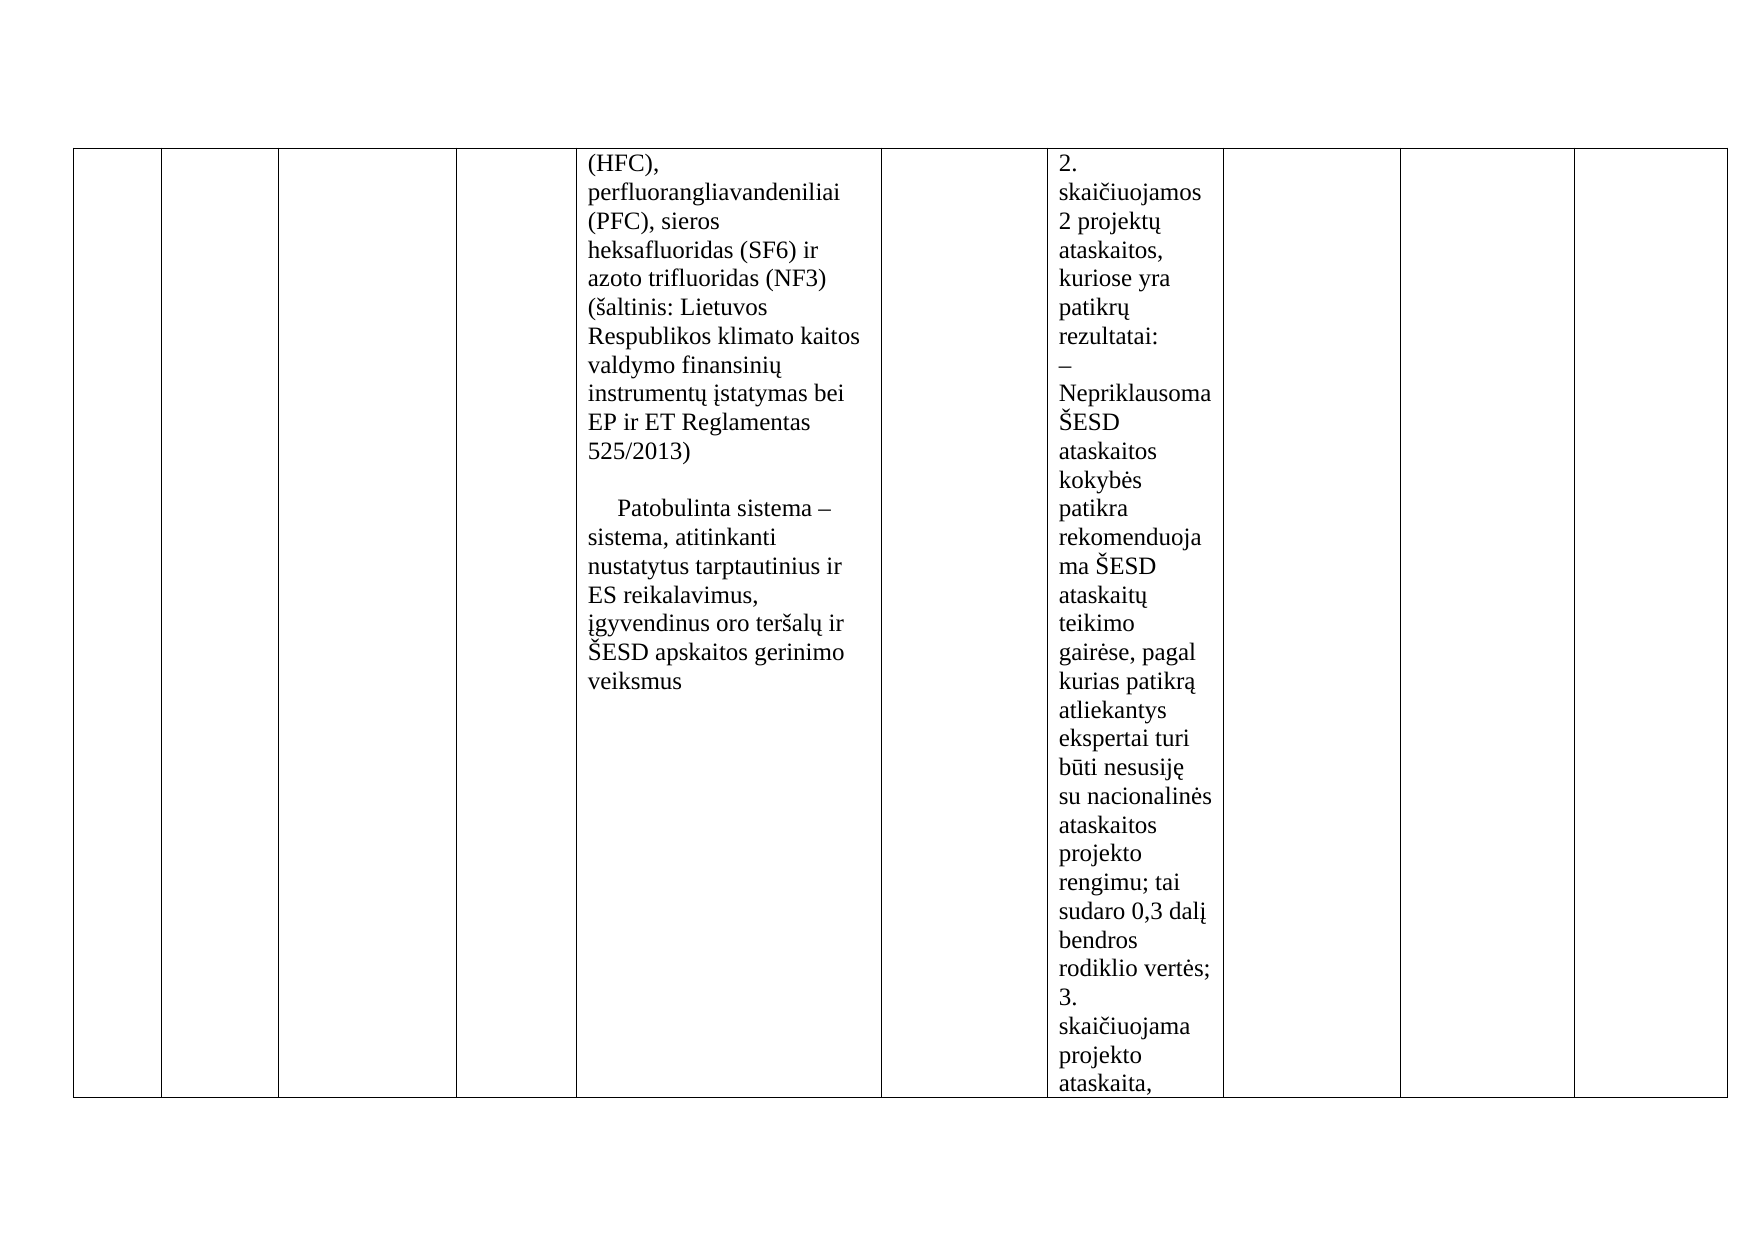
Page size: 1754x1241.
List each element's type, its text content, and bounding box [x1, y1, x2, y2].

table_cell [162, 149, 278, 1097]
table_cell (HFC), perfluorangliavandeniliai (PFC), sieros heksafluoridas (SF6) ir azoto trifluoridas (NF3) (šaltinis: Lietuvos Respublikos klimato kaitos valdymo finansinių instrumentų įstatymas bei EP ir ET Reglamentas 525/2013) Patobulinta sistema – sistema, atitinkanti nustatytus tarptautinius ir ES reikalavimus, įgyvendinus oro teršalų ir ŠESD apskaitos gerinimo veiksmus [577, 149, 881, 1097]
table_cell [1575, 149, 1727, 1097]
table_cell [457, 149, 576, 1097]
table_cell [1224, 149, 1400, 1097]
table_cell 2. skaičiuojamos 2 projektų ataskaitos, kuriose yra patikrų rezultatai: – Nepriklausoma ŠESD ataskaitos kokybės patikra rekomenduojama ŠESD ataskaitų teikimo gairėse, pagal kurias patikrą atliekantys ekspertai turi būti nesusiję su nacionalinės ataskaitos projekto rengimu; tai sudaro 0,3 dalį bendros rodiklio vertės; 3. skaičiuojama projekto ataskaita, [1048, 149, 1223, 1097]
table_cell [279, 149, 456, 1097]
table_cell [882, 149, 1047, 1097]
table_cell [74, 149, 161, 1097]
table_cell [1401, 149, 1574, 1097]
